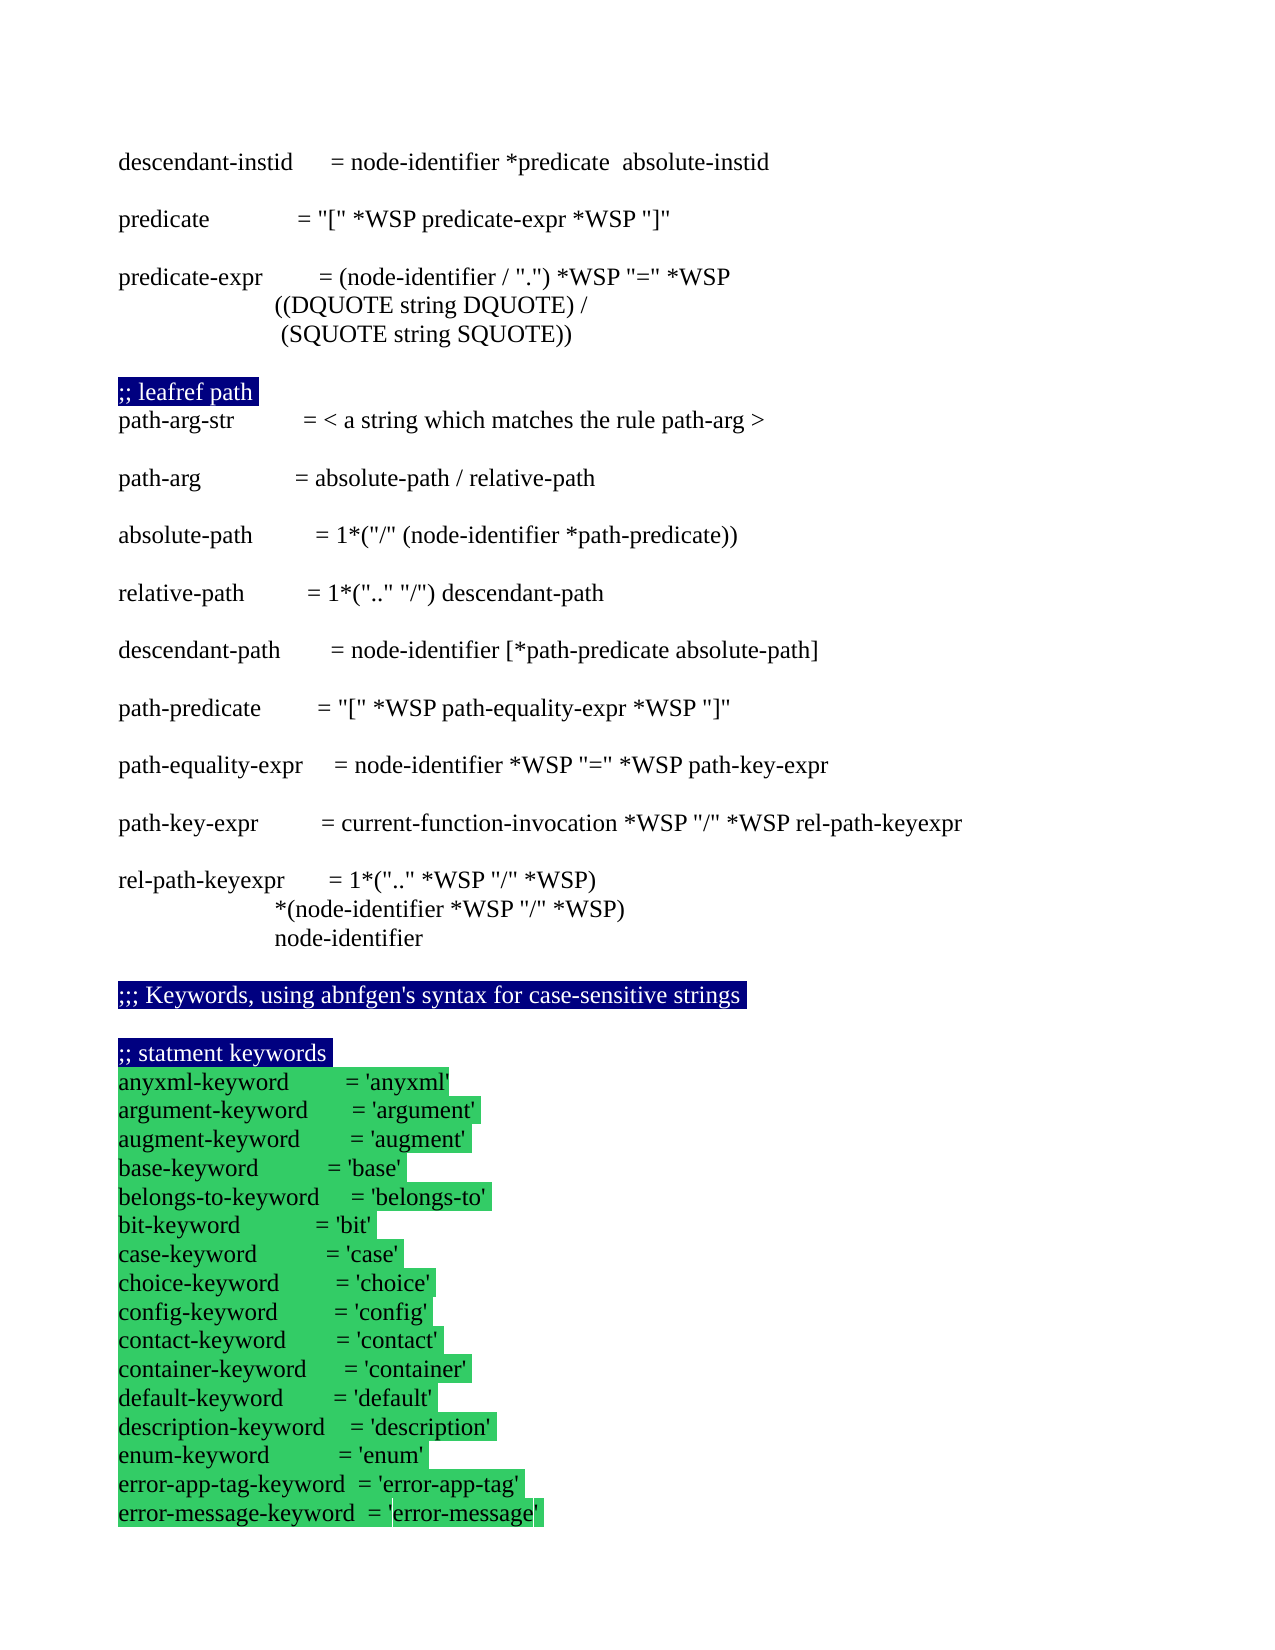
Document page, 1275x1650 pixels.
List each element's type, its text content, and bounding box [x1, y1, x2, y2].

text anyxml-keyword = 'anyxml' [118, 1067, 1157, 1096]
text relative-path = 1*(".." "/") descendant-path [118, 578, 1157, 607]
text descendant-instid = node-identifier *predicate absolute-instid [118, 147, 1157, 176]
text rel-path-keyexpr = 1*(".." *WSP "/" *WSP) [118, 866, 1157, 894]
text path-key-expr = current-function-invocation *WSP "/" *WSP rel-path-keyexpr [118, 808, 1157, 837]
text default-keyword = 'default' [118, 1383, 1157, 1412]
text predicate = "[" *WSP predicate-expr *WSP "]" [118, 204, 1157, 233]
text ((DQUOTE string DQUOTE) / [118, 291, 1157, 319]
text ;; leafref path [118, 377, 1157, 406]
text error-message-keyword = 'error-message' [118, 1498, 1157, 1527]
text description-keyword = 'description' [118, 1412, 1157, 1441]
text bit-keyword = 'bit' [118, 1211, 1157, 1239]
text predicate-expr = (node-identifier / ".") *WSP "=" *WSP [118, 262, 1157, 291]
text enum-keyword = 'enum' [118, 1441, 1157, 1469]
text absolute-path = 1*("/" (node-identifier *path-predicate)) [118, 521, 1157, 549]
text ;; statment keywords [118, 1038, 1157, 1067]
text choice-keyword = 'choice' [118, 1268, 1157, 1297]
text error-app-tag-keyword = 'error-app-tag' [118, 1469, 1157, 1498]
text node-identifier [118, 923, 1157, 952]
text *(node-identifier *WSP "/" *WSP) [118, 894, 1157, 923]
text argument-keyword = 'argument' [118, 1096, 1157, 1124]
text config-keyword = 'config' [118, 1297, 1157, 1326]
text belongs-to-keyword = 'belongs-to' [118, 1182, 1157, 1211]
text path-equality-expr = node-identifier *WSP "=" *WSP path-key-expr [118, 751, 1157, 779]
text augment-keyword = 'augment' [118, 1124, 1157, 1153]
text (SQUOTE string SQUOTE)) [118, 319, 1157, 348]
text path-predicate = "[" *WSP path-equality-expr *WSP "]" [118, 693, 1157, 722]
text path-arg = absolute-path / relative-path [118, 463, 1157, 492]
text contact-keyword = 'contact' [118, 1326, 1157, 1354]
text descendant-path = node-identifier [*path-predicate absolute-path] [118, 636, 1157, 664]
text ;;; Keywords, using abnfgen's syntax for case-sensitive strings [118, 981, 1157, 1009]
text case-keyword = 'case' [118, 1239, 1157, 1268]
text path-arg-str = < a string which matches the rule path-arg > [118, 406, 1157, 434]
text base-keyword = 'base' [118, 1153, 1157, 1182]
text container-keyword = 'container' [118, 1354, 1157, 1383]
